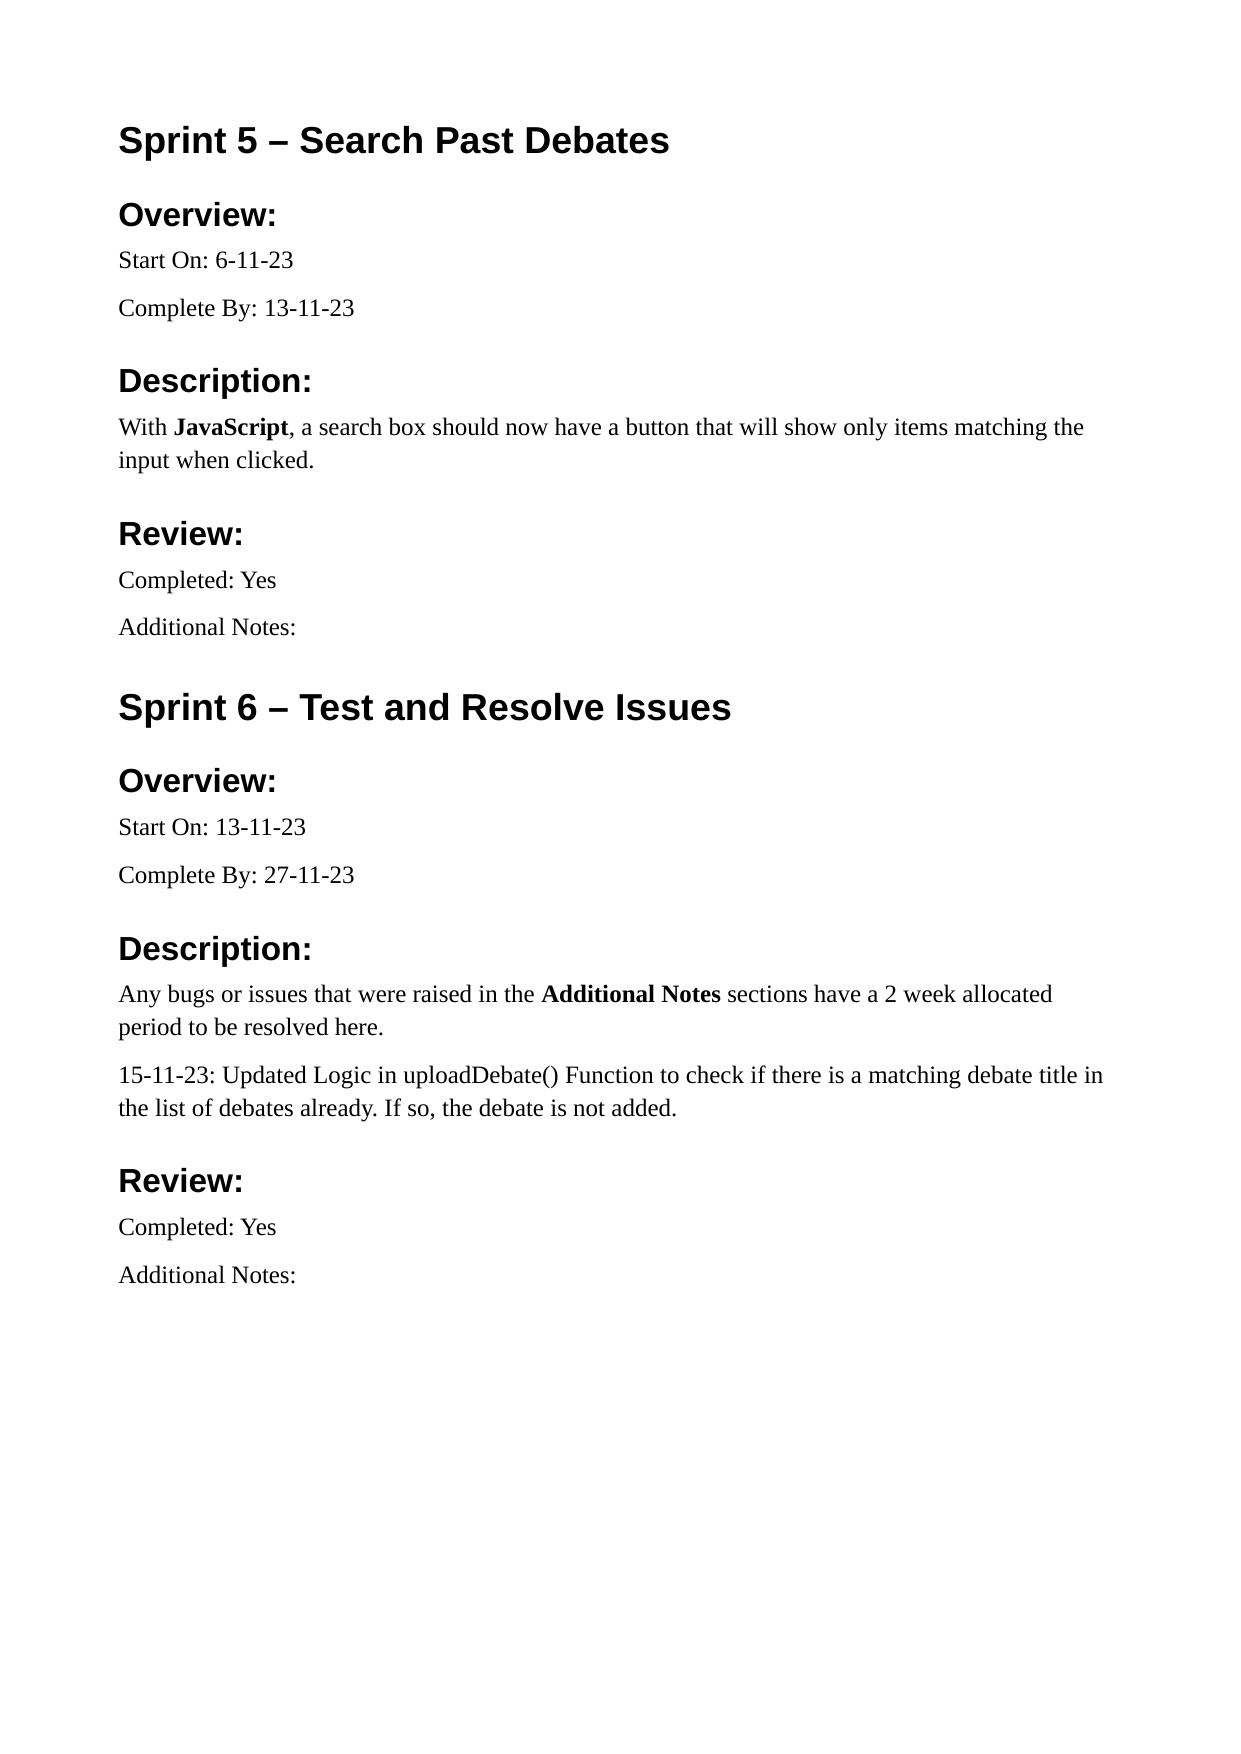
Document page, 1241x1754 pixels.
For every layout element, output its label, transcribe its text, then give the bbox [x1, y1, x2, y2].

text Complete By: 27-11-23 [118, 860, 1122, 889]
subtitle Overview: [118, 762, 1122, 800]
text Completed: Yes [118, 1212, 1122, 1241]
text Any bugs or issues that were raised in the Additional Notes sections have a 2 week allocated period to be resolved here. [118, 979, 1122, 1041]
subtitle Description: [118, 362, 1122, 400]
subtitle Review: [118, 514, 1122, 552]
text Start On: 6-11-23 [118, 246, 1122, 274]
text Complete By: 13-11-23 [118, 293, 1122, 322]
subtitle Sprint 6 – Test and Resolve Issues [118, 685, 1122, 728]
text Completed: Yes [118, 565, 1122, 594]
text Additional Notes: [118, 612, 1122, 641]
subtitle Review: [118, 1162, 1122, 1200]
subtitle Overview: [118, 194, 1122, 233]
text Additional Notes: [118, 1260, 1122, 1289]
text 15-11-23: Updated Logic in uploadDebate() Function to check if there is a matching debate title in the list of debates already. If so, the debate is not added. [118, 1060, 1122, 1122]
text With JavaScript, a search box should now have a button that will show only items matching the input when clicked. [118, 412, 1122, 474]
subtitle Sprint 5 – Search Past Debates [118, 118, 1122, 161]
text Start On: 13-11-23 [118, 812, 1122, 841]
subtitle Description: [118, 928, 1122, 967]
